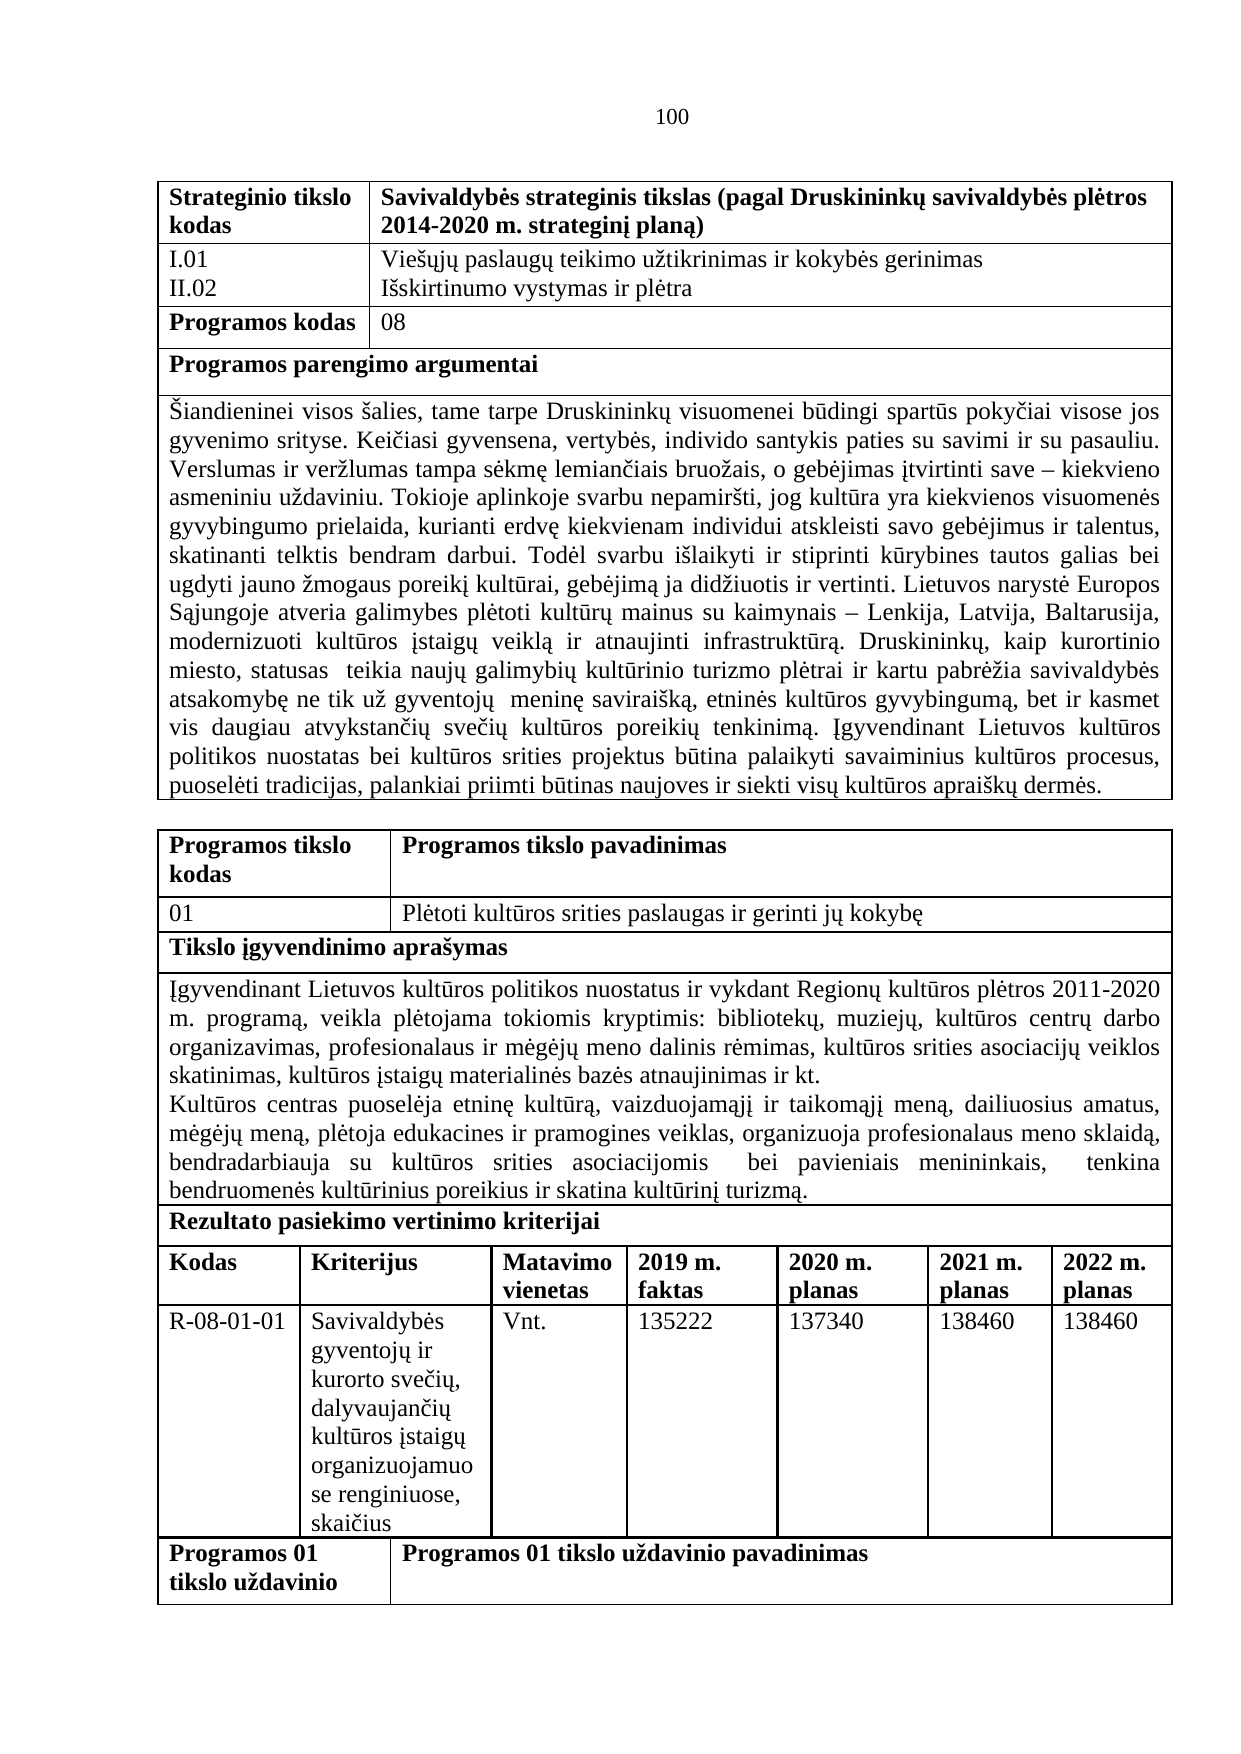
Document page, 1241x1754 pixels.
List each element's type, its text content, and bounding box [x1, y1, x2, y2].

table_cell Programos 01 tikslo uždavinio pavadinimas [391, 1539, 1171, 1603]
table_cell Plėtoti kultūros srities paslaugas ir gerinti jų kokybę [391, 898, 1171, 931]
table_cell Programos 01 tikslo uždavinio [159, 1539, 390, 1603]
table_cell Vnt. [493, 1306, 626, 1536]
table_cell 2021 m. planas [929, 1247, 1051, 1304]
table_cell Tikslo įgyvendinimo aprašymas [159, 933, 1171, 972]
table_header Programos tikslo pavadinimas [391, 831, 1171, 896]
table_cell Savivaldybės strateginis tikslas (pagal Druskininkų savivaldybės plėtros 2014-2020 m. strateginį planą) [370, 182, 1171, 243]
table_cell 137340 [779, 1306, 927, 1536]
table_header Programos tikslo kodas [159, 831, 390, 896]
table_cell Programos parengimo argumentai [159, 349, 1171, 395]
table_cell 138460 [929, 1306, 1051, 1536]
table_cell 01 [159, 898, 390, 931]
table_cell Įgyvendinant Lietuvos kultūros politikos nuostatus ir vykdant Regionų kultūros plėtros 2011-2020 m. programą, veikla plėtojama tokiomis kryptimis: bibliotekų, muziejų, kultūros centrų darbo organizavimas, profesionalaus ir mėgėjų meno dalinis rėmimas, kultūros srities asociacijų veiklos skatinimas, kultūros įstaigų materialinės bazės atnaujinimas ir kt. Kultūros centras puoselėja etninę kultūrą, vaizduojamąjį ir taikomąjį meną, dailiuosius amatus, mėgėjų meną, plėtoja edukacines ir pramogines veiklas, organizuoja profesionalaus meno sklaidą, bendradarbiauja su kultūros srities asociacijomis bei pavieniais menininkais, tenkina bendruomenės kultūrinius poreikius ir skatina kultūrinį turizmą. [159, 974, 1171, 1204]
table_cell Rezultato pasiekimo vertinimo kriterijai [159, 1206, 1171, 1245]
table_cell 135222 [628, 1306, 776, 1536]
table_cell Šiandieninei visos šalies, tame tarpe Druskininkų visuomenei būdingi spartūs pokyčiai visose jos gyvenimo srityse. Keičiasi gyvensena, vertybės, individo santykis paties su savimi ir su pasauliu. Verslumas ir veržlumas tampa sėkmę lemiančiais bruožais, o gebėjimas įtvirtinti save – kiekvieno asmeniniu uždaviniu. Tokioje aplinkoje svarbu nepamiršti, jog kultūra yra kiekvienos visuomenės gyvybingumo prielaida, kurianti erdvę kiekvienam individui atskleisti savo gebėjimus ir talentus, skatinanti telktis bendram darbui. Todėl svarbu išlaikyti ir stiprinti kūrybines tautos galias bei ugdyti jauno žmogaus poreikį kultūrai, gebėjimą ja didžiuotis ir vertinti. Lietuvos narystė Europos Sąjungoje atveria galimybes plėtoti kultūrų mainus su kaimynais – Lenkija, Latvija, Baltarusija, modernizuoti kultūros įstaigų veiklą ir atnaujinti infrastruktūrą. Druskininkų, kaip kurortinio miesto, statusas teikia naujų galimybių kultūrinio turizmo plėtrai ir kartu pabrėžia savivaldybės atsakomybę ne tik už gyventojų meninę saviraišką, etninės kultūros gyvybingumą, bet ir kasmet vis daugiau atvykstančių svečių kultūros poreikių tenkinimą. Įgyvendinant Lietuvos kultūros politikos nuostatas bei kultūros srities projektus būtina palaikyti savaiminius kultūros procesus, puoselėti tradicijas, palankiai priimti būtinas naujoves ir siekti visų kultūros apraiškų dermės. [159, 396, 1171, 799]
table_cell I.01 II.02 [159, 244, 369, 306]
table_cell R-08-01-01 [159, 1306, 299, 1536]
table_cell Kodas [159, 1247, 299, 1304]
table_cell Strateginio tikslo kodas [159, 182, 369, 243]
table_cell Matavimo vienetas [493, 1247, 626, 1304]
table_cell Viešųjų paslaugų teikimo užtikrinimas ir kokybės gerinimas Išskirtinumo vystymas ir plėtra [370, 244, 1171, 306]
table_cell Savivaldybės gyventojų ir kurorto svečių, dalyvaujančių kultūros įstaigų organizuojamuose renginiuose, skaičius [301, 1306, 490, 1536]
table_cell 08 [370, 307, 1171, 348]
table_cell Kriterijus [301, 1247, 490, 1304]
table_cell 2020 m. planas [779, 1247, 927, 1304]
table_cell 138460 [1053, 1306, 1171, 1536]
table_cell Programos kodas [159, 307, 369, 348]
table_cell 2019 m. faktas [628, 1247, 776, 1304]
table_cell 2022 m. planas [1053, 1247, 1171, 1304]
